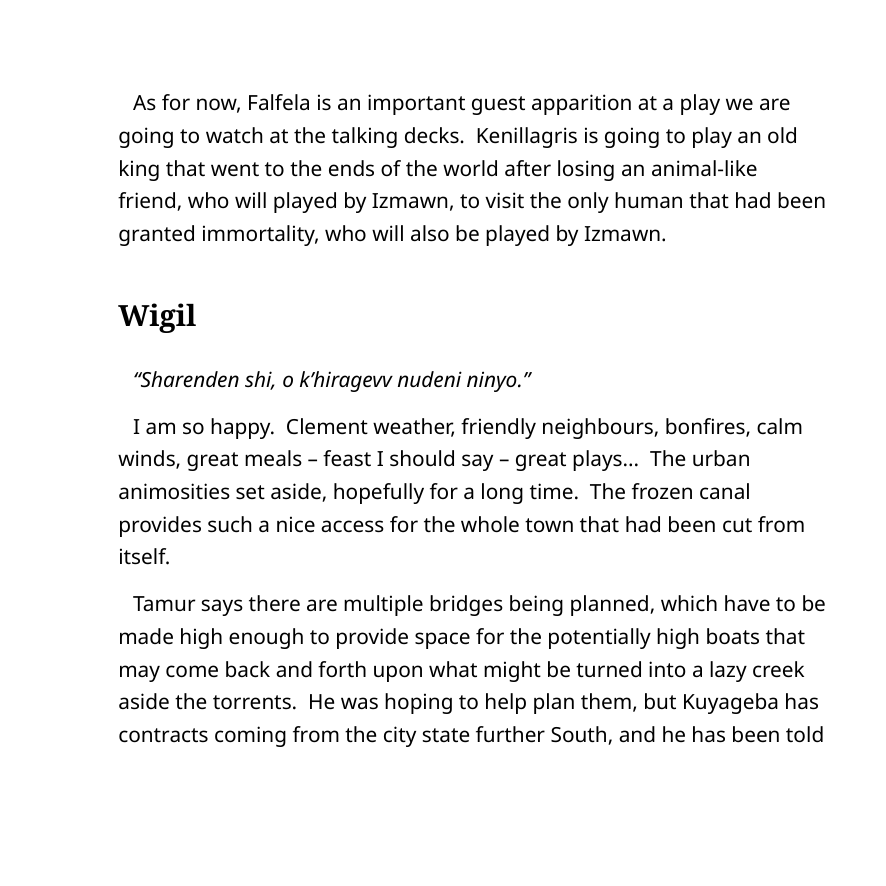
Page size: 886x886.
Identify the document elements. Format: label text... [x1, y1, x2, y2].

text I am so happy. Clement weather, friendly neighbours, bonfires, calm winds, great meals – feast I should say – great plays... The urban animosities set aside, hopefully for a long time. The frozen canal provides such a nice access for the whole town that had been cut from itself. [118, 412, 827, 571]
text As for now, Falfela is an important guest apparition at a play we are going to watch at the talking decks. Kenillagris is going to play an old king that went to the ends of the world after losing an animal-like friend, who will played by Izmawn, to visit the only human that had been granted immortality, who will also be played by Izmawn. [118, 88, 827, 247]
text Tamur says there are multiple bridges being planned, which have to be made high enough to provide space for the potentially high boats that may come back and forth upon what might be turned into a lazy creek aside the torrents. He was hoping to help plan them, but Kuyageba has contracts coming from the city state further South, and he has been told [118, 589, 827, 748]
text “Sharenden shi, o k’hiragevv nudeni ninyo.” [118, 365, 827, 393]
subtitle Wigil [118, 296, 827, 335]
